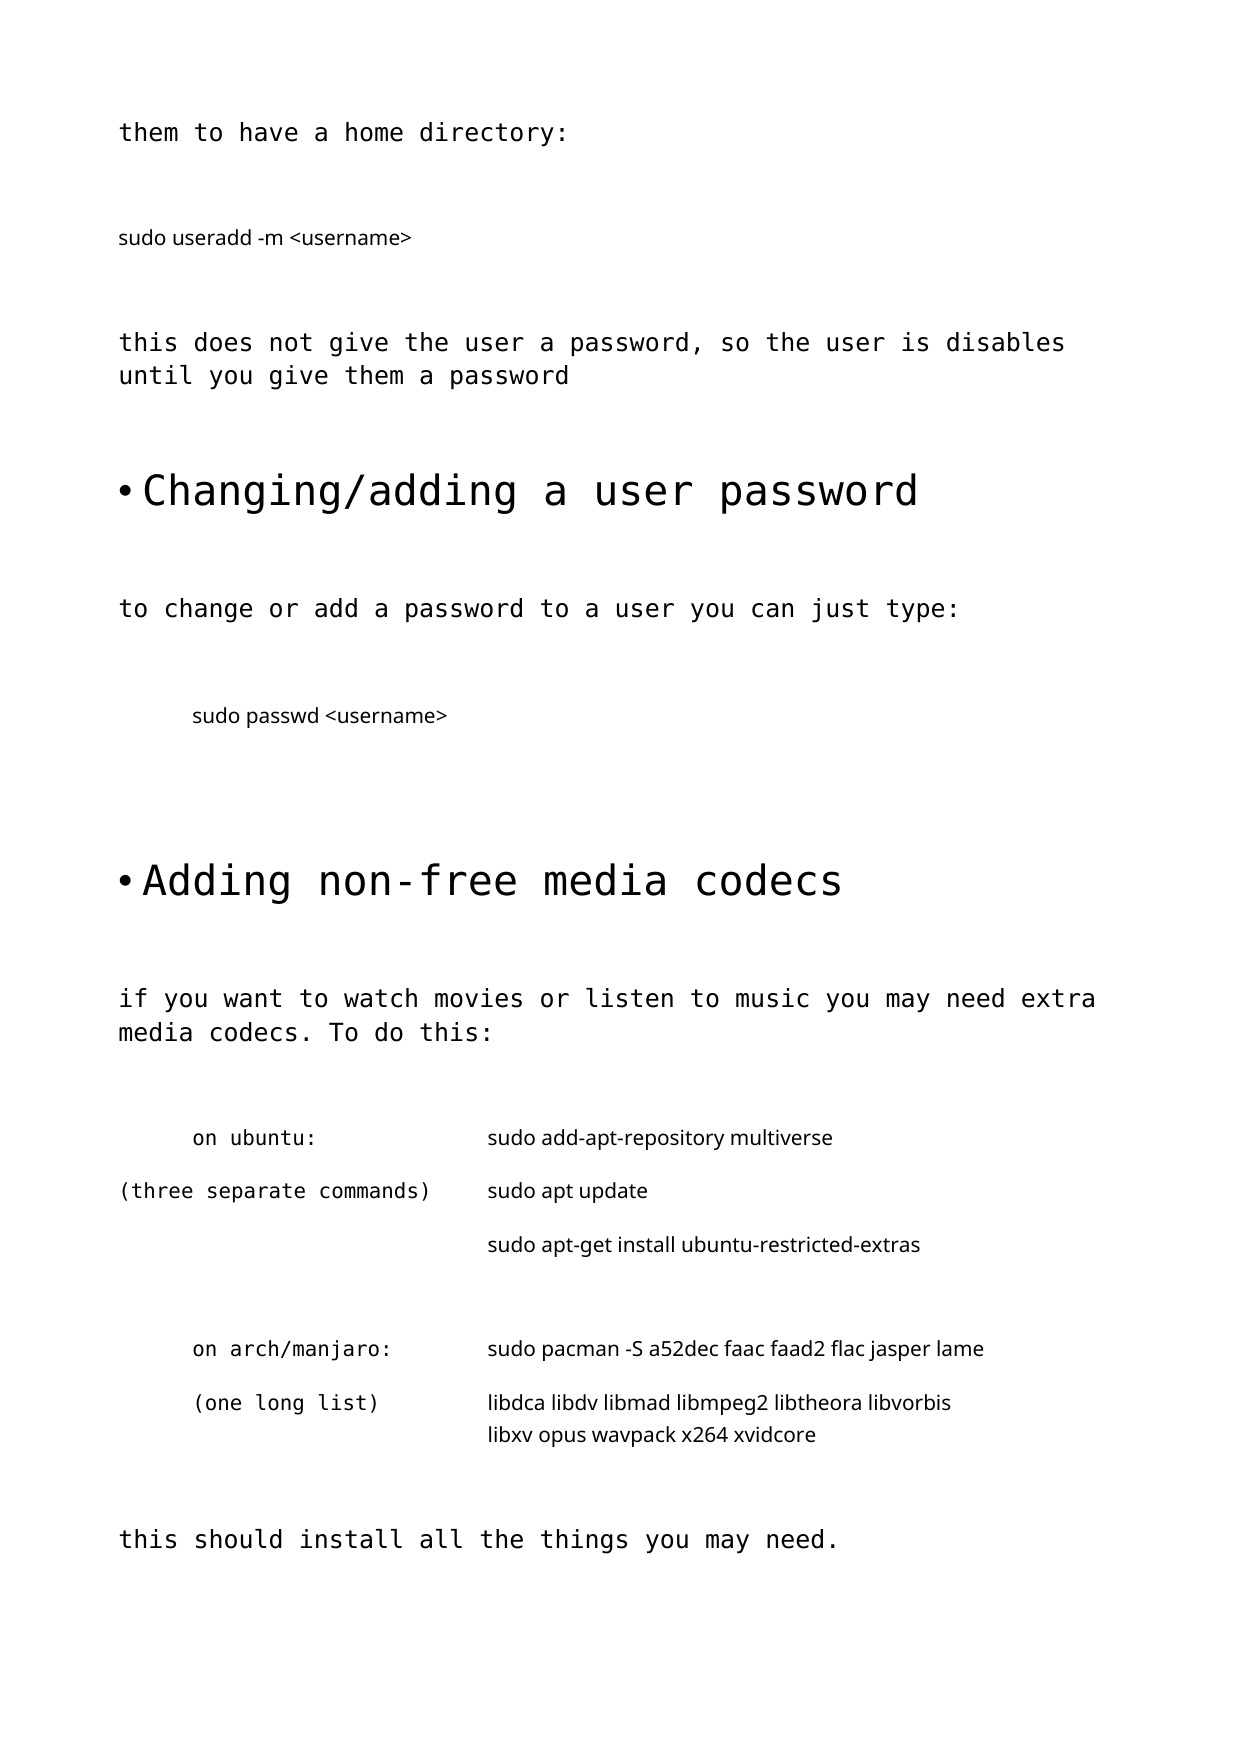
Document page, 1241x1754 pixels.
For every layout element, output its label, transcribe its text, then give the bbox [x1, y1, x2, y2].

text on arch/manjaro: sudo pacman -S a52dec faac faad2 flac jasper lame [118, 1334, 1122, 1363]
list Changing/adding a user password [118, 467, 1122, 516]
text (three separate commands) sudo apt update [118, 1177, 1122, 1205]
list Adding non-free media codecs [118, 857, 1122, 905]
text this does not give the user a password, so the user is disables until you give them a password [118, 328, 1122, 391]
text sudo apt-get install ubuntu-restricted-extras [118, 1230, 1122, 1258]
text on ubuntu: sudo add-apt-repository multiverse [118, 1123, 1122, 1152]
text (one long list) libdca libdv libmad libmpeg2 libtheora libvorbis libxv opus wavpack x264 xvidcore [118, 1388, 1122, 1449]
text sudo useradd -m <username> [118, 223, 1122, 252]
text this should install all the things you may need. [118, 1525, 1122, 1554]
text sudo passwd <username> [118, 700, 1122, 729]
text to change or add a password to a user you can just type: [118, 594, 1122, 624]
text if you want to watch movies or listen to music you may need extra media codecs. To do this: [118, 984, 1122, 1047]
text them to have a home directory: [118, 118, 1122, 147]
